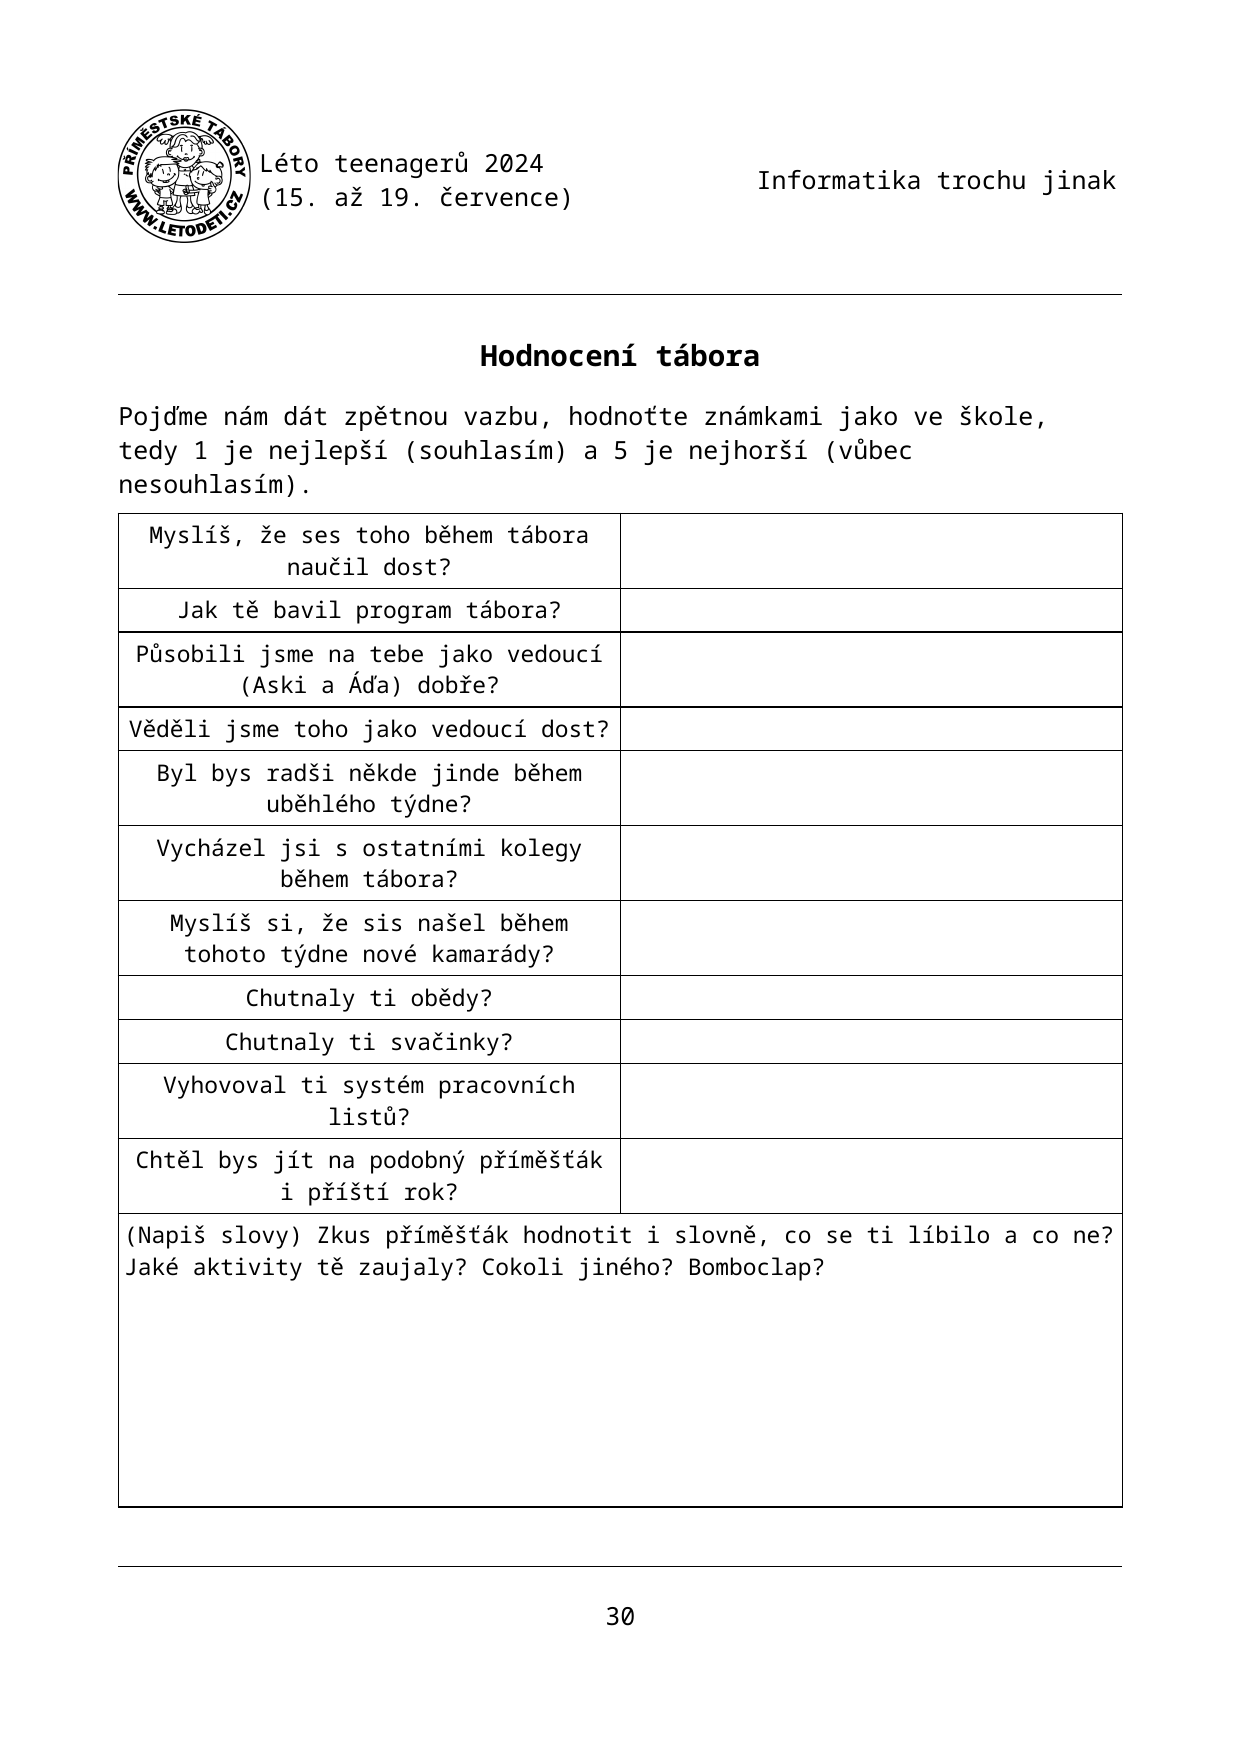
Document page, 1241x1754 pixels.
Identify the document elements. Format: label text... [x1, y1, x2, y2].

table_cell [621, 1020, 1122, 1063]
table_cell [621, 1139, 1122, 1213]
table_cell [621, 901, 1122, 975]
table_cell Chtěl bys jít na podobný příměšťák i příští rok? [119, 1139, 620, 1213]
table_cell Působili jsme na tebe jako vedoucí (Aski a Áďa) dobře? [119, 633, 620, 706]
table_cell [621, 589, 1122, 631]
table_cell Vycházel jsi s ostatními kolegy během tábora? [119, 826, 620, 900]
text Hodnocení tábora [118, 335, 1122, 375]
table_header [621, 514, 1122, 588]
table_cell (Napiš slovy) Zkus příměšťák hodnotit i slovně, co se ti líbilo a co ne? Jaké aktivity tě zaujaly? Cokoli jiného? Bomboclap? [119, 1214, 1122, 1506]
table_cell [621, 826, 1122, 900]
table_cell Vyhovoval ti systém pracovních listů? [119, 1064, 620, 1138]
table_cell Jak tě bavil program tábora? [119, 589, 620, 631]
table_cell [621, 633, 1122, 706]
table_cell [621, 708, 1122, 750]
picture [117, 107, 251, 243]
table_cell Byl bys radši někde jinde během uběhlého týdne? [119, 751, 620, 825]
table_cell [621, 751, 1122, 825]
text Pojďme nám dát zpětnou vazbu, hodnoťte známkami jako ve škole, tedy 1 je nejlepší (souhlasím) a 5 je nejhorší (vůbec nesouhlasím). [118, 399, 1122, 501]
table_cell [621, 1064, 1122, 1138]
table_cell Chutnaly ti svačinky? [119, 1020, 620, 1063]
table_header Myslíš, že ses toho během tábora naučil dost? [119, 514, 620, 588]
table_cell Věděli jsme toho jako vedoucí dost? [119, 708, 620, 750]
table_cell [621, 976, 1122, 1019]
table_cell Myslíš si, že sis našel během tohoto týdne nové kamarády? [119, 901, 620, 975]
table_cell Chutnaly ti obědy? [119, 976, 620, 1019]
